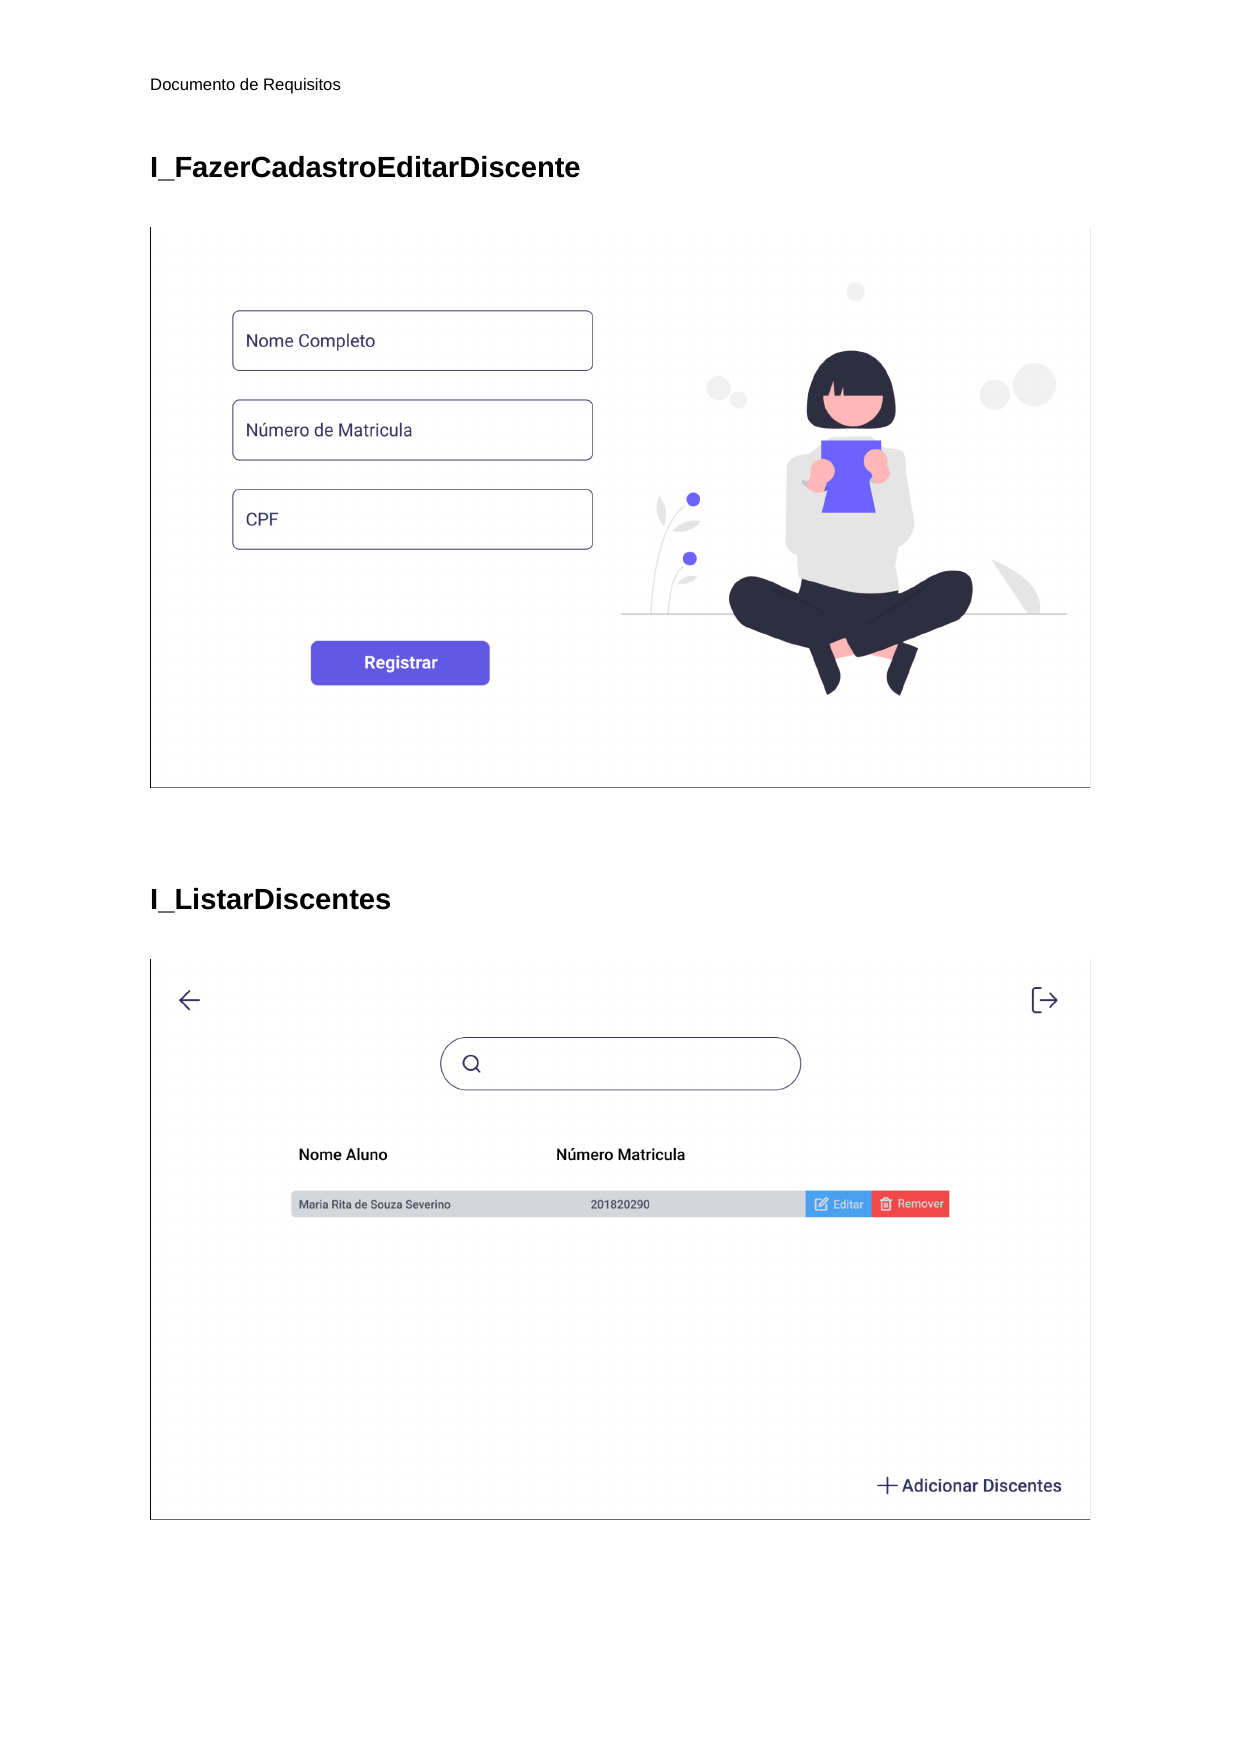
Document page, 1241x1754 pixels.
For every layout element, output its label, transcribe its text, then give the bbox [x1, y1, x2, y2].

text I_ListarDiscentes [150, 882, 1090, 916]
text I_FazerCadastroEditarDiscente [150, 150, 1090, 183]
picture [150, 959, 1091, 1520]
picture [150, 227, 1091, 788]
